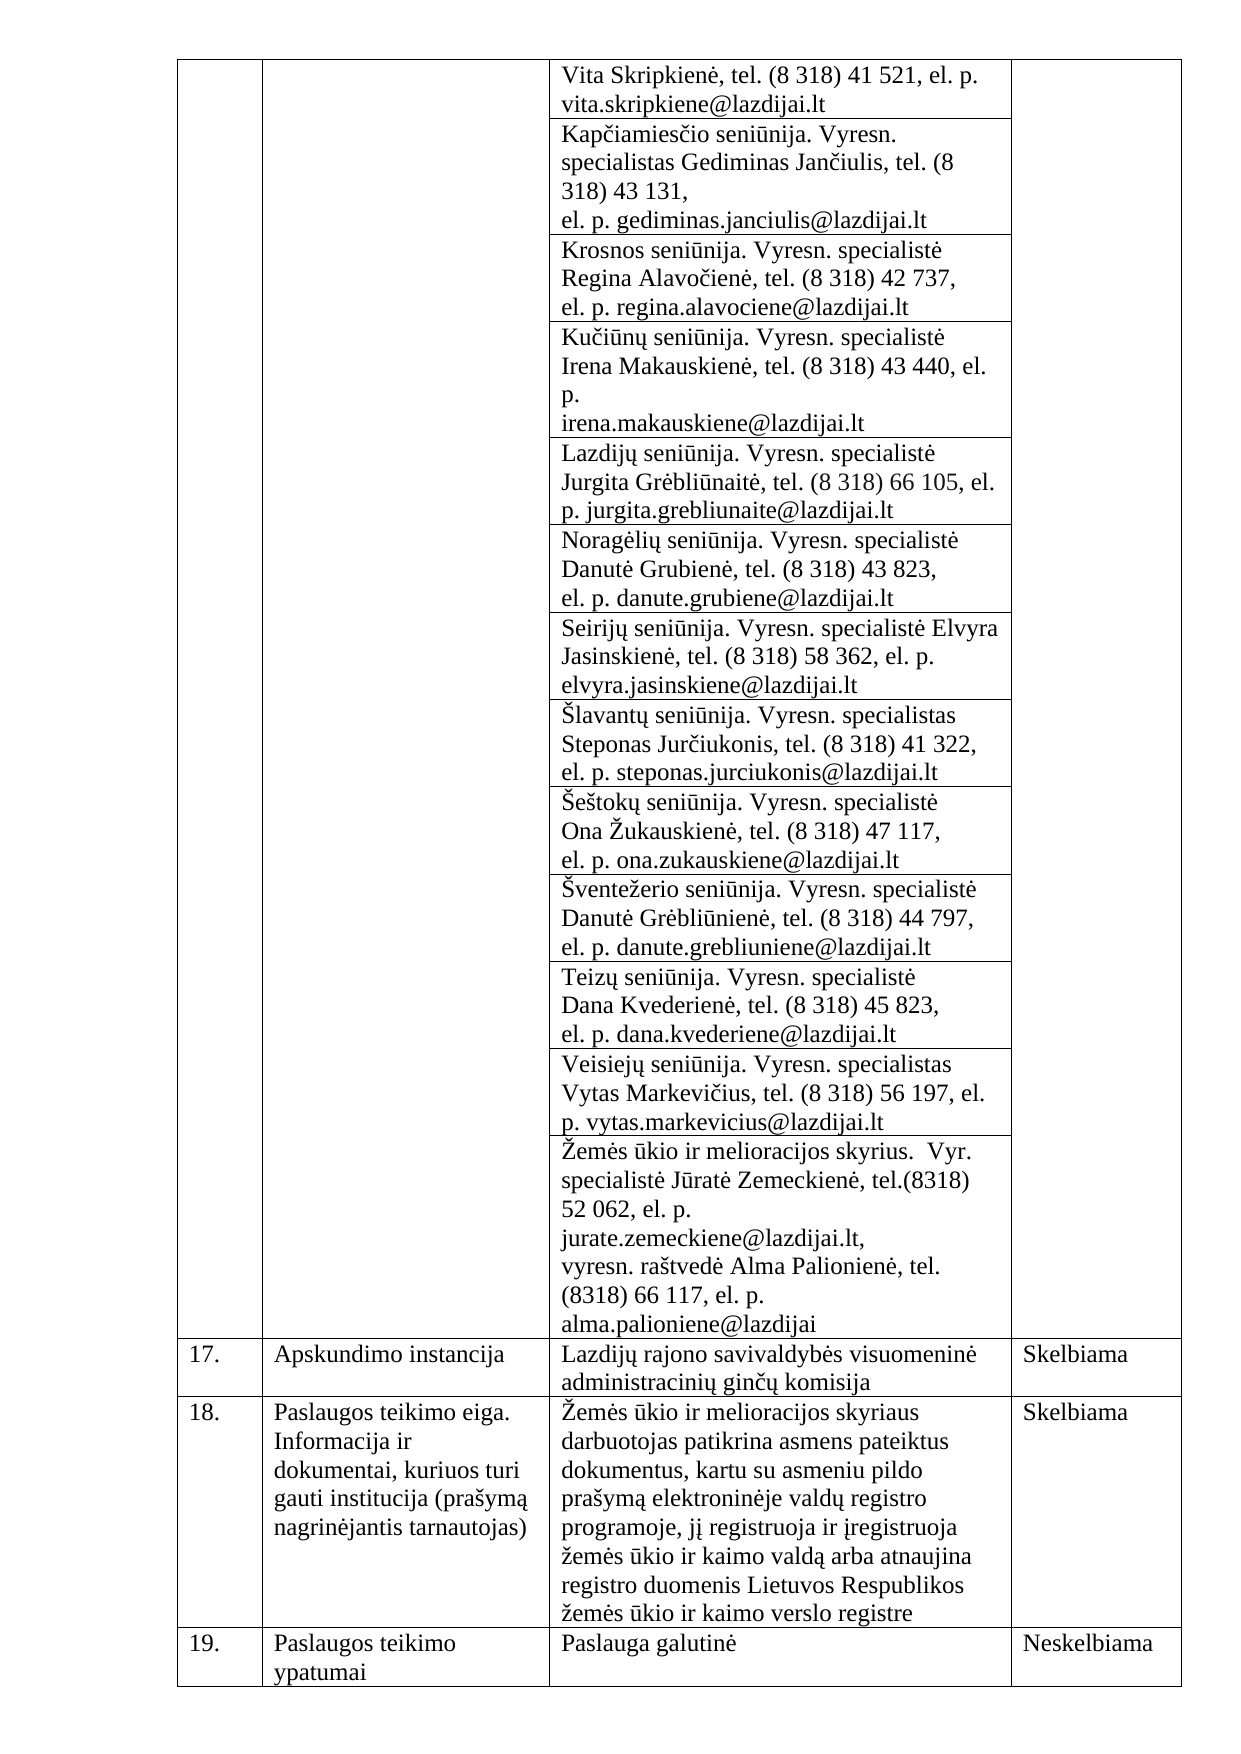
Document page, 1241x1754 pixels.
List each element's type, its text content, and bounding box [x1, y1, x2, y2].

table_cell Seirijų seniūnija. Vyresn. specialistė Elvyra Jasinskienė, tel. (8 318) 58 362, el. p. elvyra.jasinskiene@lazdijai.lt [550, 613, 1011, 699]
table_cell Apskundimo instancija [263, 1339, 549, 1396]
table_cell Šventežerio seniūnija. Vyresn. specialistė Danutė Grėbliūnienė, tel. (8 318) 44 797, el. p. danute.grebliuniene@lazdijai.lt [550, 875, 1011, 961]
table_cell Skelbiama [1012, 1397, 1181, 1627]
table_cell [178, 60, 262, 1338]
table_cell Paslaugos teikimo ypatumai [263, 1628, 549, 1686]
table_cell 17. [178, 1339, 262, 1396]
table_cell Paslauga galutinė [550, 1628, 1011, 1686]
table_cell Neskelbiama [1012, 1628, 1181, 1686]
table_cell Skelbiama [1012, 1339, 1181, 1396]
table_cell 19. [178, 1628, 262, 1686]
table_cell Lazdijų seniūnija. Vyresn. specialistė Jurgita Grėbliūnaitė, tel. (8 318) 66 105, el. p. jurgita.grebliunaite@lazdijai.lt [550, 438, 1011, 524]
table_cell Teizų seniūnija. Vyresn. specialistė Dana Kvederienė, tel. (8 318) 45 823, el. p. dana.kvederiene@lazdijai.lt [550, 962, 1011, 1048]
table_cell Noragėlių seniūnija. Vyresn. specialistė Danutė Grubienė, tel. (8 318) 43 823, el. p. danute.grubiene@lazdijai.lt [550, 525, 1011, 612]
table_cell Krosnos seniūnija. Vyresn. specialistė Regina Alavočienė, tel. (8 318) 42 737, el. p. regina.alavociene@lazdijai.lt [550, 235, 1011, 321]
table_cell Lazdijų rajono savivaldybės visuomeninė administracinių ginčų komisija [550, 1339, 1011, 1396]
table_cell 18. [178, 1397, 262, 1627]
table_cell Veisiejų seniūnija. Vyresn. specialistas Vytas Markevičius, tel. (8 318) 56 197, el. p. vytas.markevicius@lazdijai.lt [550, 1049, 1011, 1135]
table_cell [263, 60, 549, 1338]
table_cell Kapčiamiesčio seniūnija. Vyresn. specialistas Gediminas Jančiulis, tel. (8 318) 43 131, el. p. gediminas.janciulis@lazdijai.lt [550, 119, 1011, 234]
table_cell Žemės ūkio ir melioracijos skyrius. Vyr. specialistė Jūratė Zemeckienė, tel.(8318) 52 062, el. p. jurate.zemeckiene@lazdijai.lt, vyresn. raštvedė Alma Palionienė, tel.(8318) 66 117, el. p. alma.palioniene@lazdijai [550, 1136, 1011, 1338]
table_cell Šlavantų seniūnija. Vyresn. specialistas Steponas Jurčiukonis, tel. (8 318) 41 322, el. p. steponas.jurciukonis@lazdijai.lt [550, 700, 1011, 786]
table_cell Šeštokų seniūnija. Vyresn. specialistė Ona Žukauskienė, tel. (8 318) 47 117, el. p. ona.zukauskiene@lazdijai.lt [550, 787, 1011, 873]
table_cell [1012, 60, 1181, 1338]
table_cell Žemės ūkio ir melioracijos skyriaus darbuotojas patikrina asmens pateiktus dokumentus, kartu su asmeniu pildo prašymą elektroninėje valdų registro programoje, jį registruoja ir įregistruoja žemės ūkio ir kaimo valdą arba atnaujina registro duomenis Lietuvos Respublikos žemės ūkio ir kaimo verslo registre [550, 1397, 1011, 1627]
table_cell Kučiūnų seniūnija. Vyresn. specialistė Irena Makauskienė, tel. (8 318) 43 440, el. p. irena.makauskiene@lazdijai.lt [550, 322, 1011, 437]
table_cell Vita Skripkienė, tel. (8 318) 41 521, el. p. vita.skripkiene@lazdijai.lt [550, 60, 1011, 118]
table_cell Paslaugos teikimo eiga. Informacija ir dokumentai, kuriuos turi gauti institucija (prašymą nagrinėjantis tarnautojas) [263, 1397, 549, 1627]
